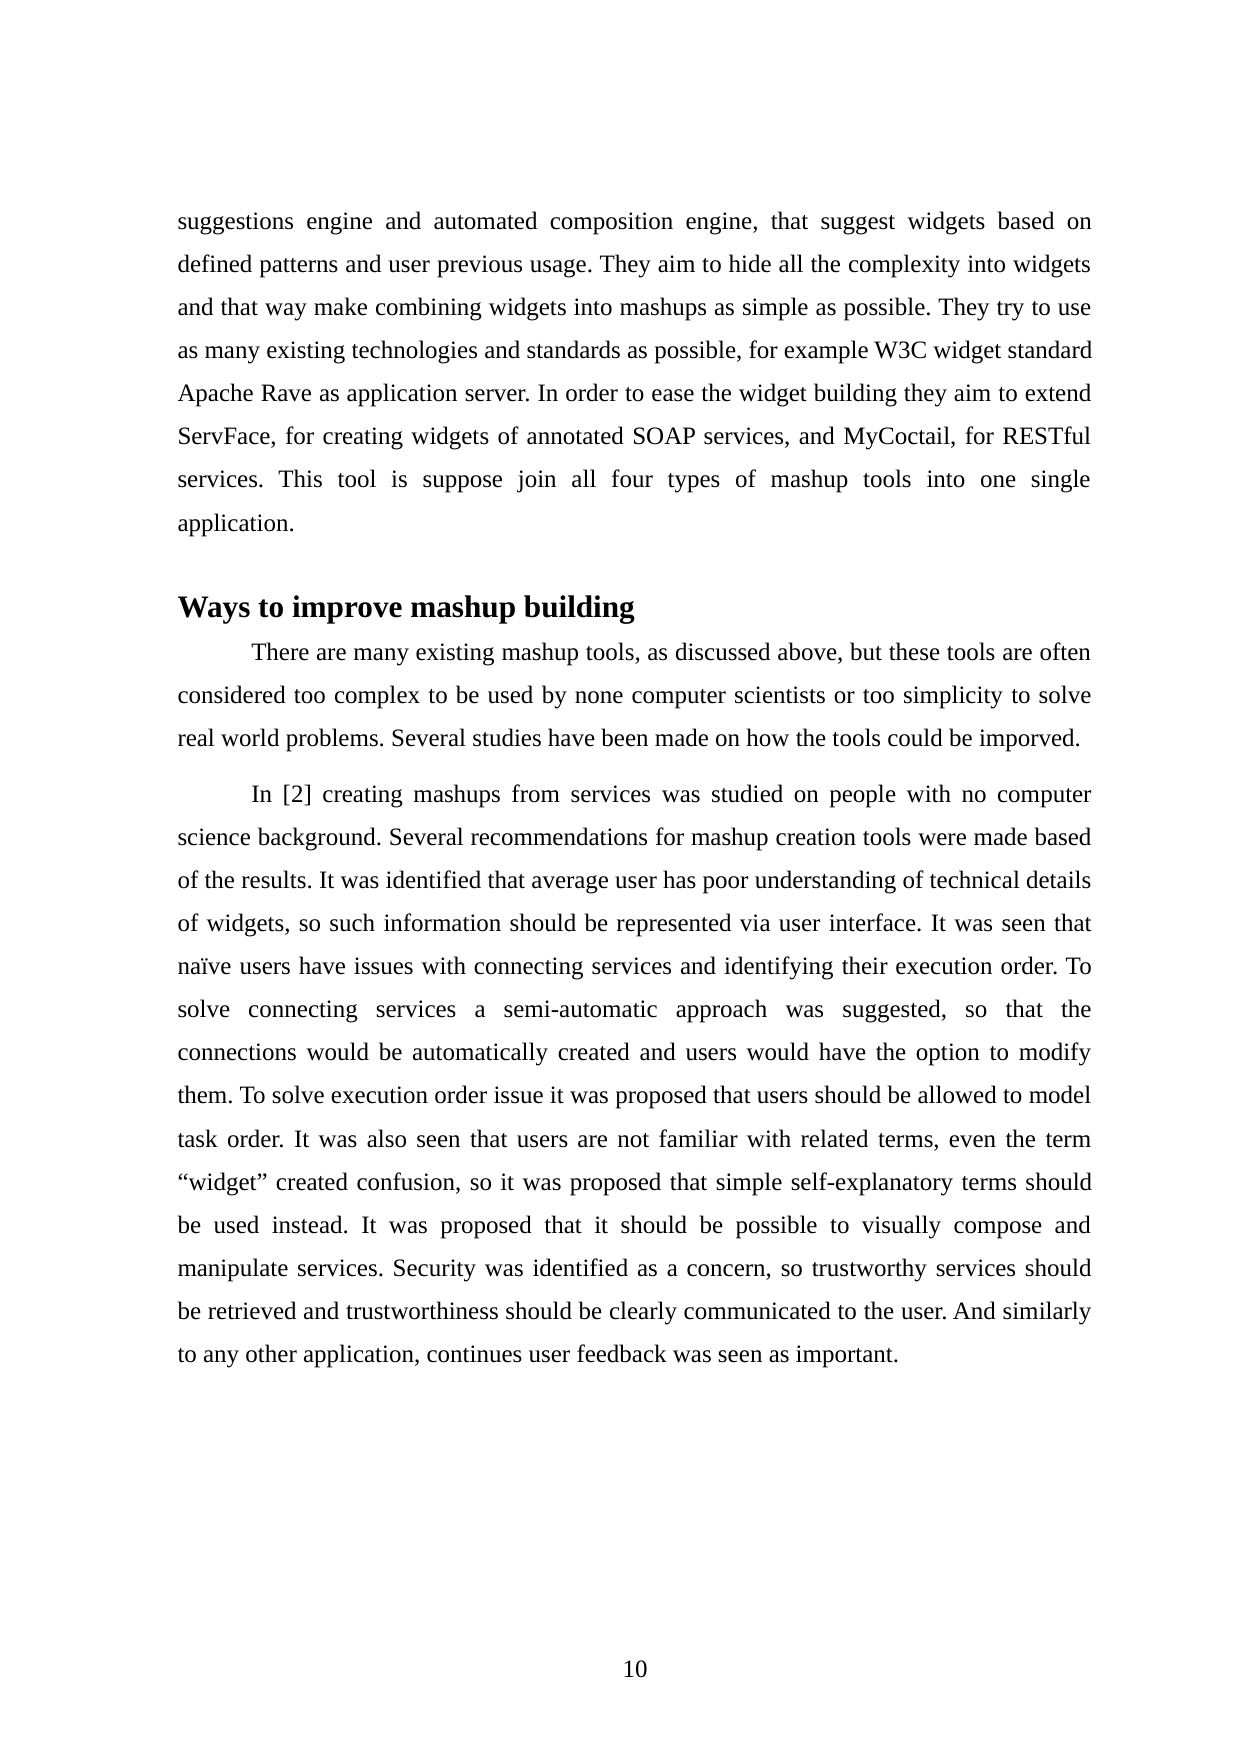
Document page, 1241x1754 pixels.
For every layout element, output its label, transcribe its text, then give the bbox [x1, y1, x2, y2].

text There are many existing mashup tools, as discussed above, but these tools are often considered too complex to be used by none computer scientists or too simplicity to solve real world problems. Several studies have been made on how the tools could be imporved. [177, 637, 1093, 752]
text In [2] creating mashups from services was studied on people with no computer science background. Several recommendations for mashup creation tools were made based of the results. It was identified that average user has poor understanding of technical details of widgets, so such information should be represented via user interface. It was seen that naïve users have issues with connecting services and identifying their execution order. To solve connecting services a semi-automatic approach was suggested, so that the connections would be automatically created and users would have the option to modify them. To solve execution order issue it was proposed that users should be allowed to model task order. It was also seen that users are not familiar with related terms, even the term “widget” created confusion, so it was proposed that simple self-explanatory terms should be used instead. It was proposed that it should be possible to visually compose and manipulate services. Security was identified as a concern, so trustworthy services should be retrieved and trustworthiness should be clearly communicated to the user. And similarly to any other application, continues user feedback was seen as important. [177, 779, 1093, 1368]
text suggestions engine and automated composition engine, that suggest widgets based on defined patterns and user previous usage. They aim to hide all the complexity into widgets and that way make combining widgets into mashups as simple as possible. They try to use as many existing technologies and standards as possible, for example W3C widget standard Apache Rave as application server. In order to ease the widget building they aim to extend ServFace, for creating widgets of annotated SOAP services, and MyCoctail, for RESTful services. This tool is suppose join all four types of mashup tools into one single application. [177, 206, 1093, 536]
subtitle Ways to improve mashup building [177, 588, 1093, 624]
